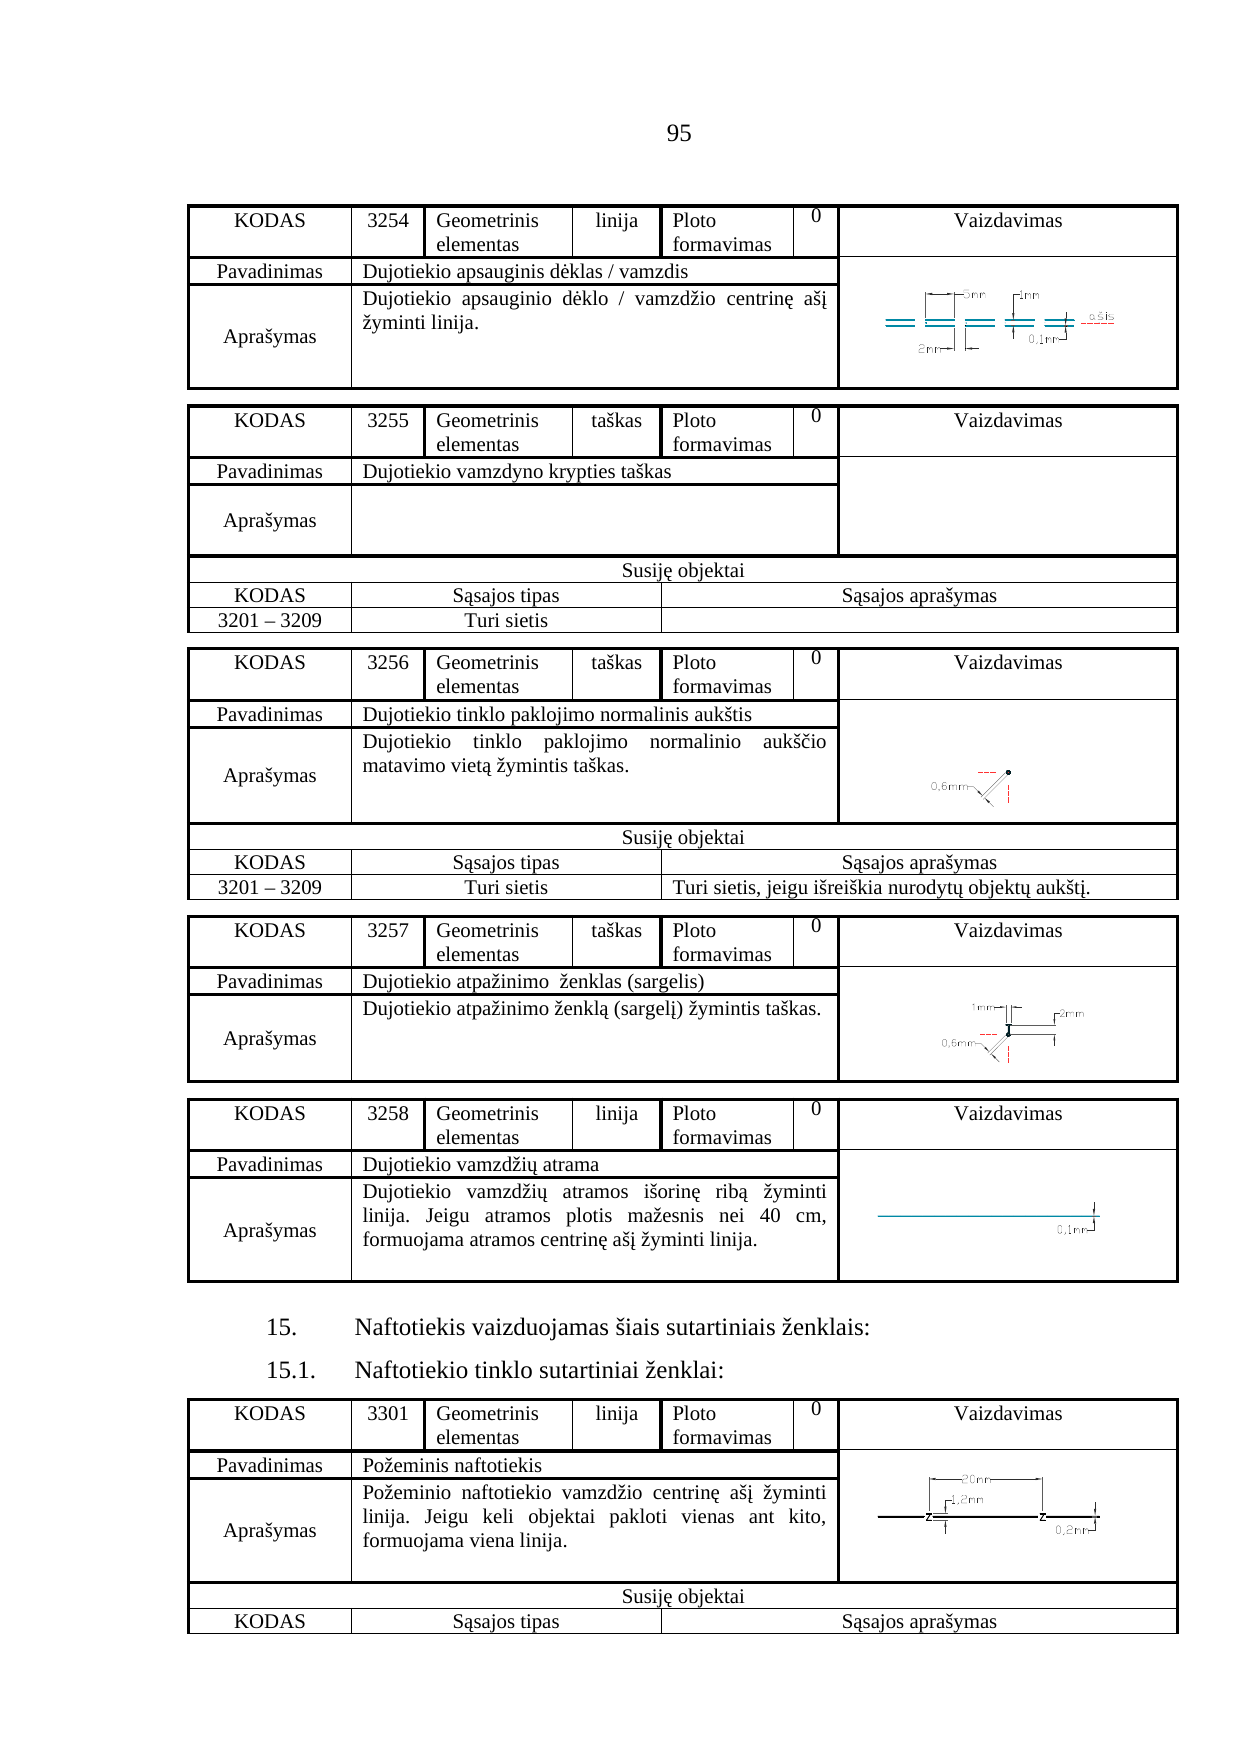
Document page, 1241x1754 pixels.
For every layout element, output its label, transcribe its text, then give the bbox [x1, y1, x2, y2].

table_header Geometrinis elementas [426, 650, 572, 698]
table_cell Aprašymas [190, 729, 351, 822]
table_header taškas [573, 408, 659, 456]
table_cell Sąsajos tipas [352, 850, 661, 874]
table_cell Aprašymas [190, 486, 351, 554]
table_header 3256 [352, 650, 423, 698]
table_cell Dujotiekio apsauginis dėklas / vamzdis [352, 259, 837, 283]
table_header  [794, 918, 837, 966]
table_header Ploto formavimas [663, 918, 793, 966]
table_cell KODAS [190, 583, 351, 607]
table_cell Požeminis naftotiekis [352, 1453, 837, 1477]
table_header Ploto formavimas [663, 208, 793, 256]
table_header 3254 [352, 208, 423, 256]
table_cell [840, 1150, 1176, 1280]
table_cell Susiję objektai [190, 1584, 1176, 1608]
table_header linija [573, 1101, 659, 1149]
table_header Ploto formavimas [663, 408, 793, 456]
table_cell [352, 486, 837, 554]
table_header 3255 [352, 408, 423, 456]
table_cell Sąsajos aprašymas [662, 583, 1176, 607]
table_cell Aprašymas [190, 1179, 351, 1280]
table_header 3257 [352, 918, 423, 966]
table_cell Dujotiekio vamzdžių atrama [352, 1152, 837, 1176]
table_header KODAS [190, 408, 351, 456]
table_header taškas [573, 918, 659, 966]
table_header Geometrinis elementas [426, 918, 572, 966]
table_header Geometrinis elementas [426, 1401, 572, 1449]
table_cell [840, 1450, 1176, 1581]
table_cell Sąsajos aprašymas [662, 850, 1176, 874]
table_cell [840, 457, 1176, 554]
table_cell 3201 – 3209 [190, 875, 351, 899]
table_cell Pavadinimas [190, 1453, 351, 1477]
table_header Ploto formavimas [663, 650, 793, 698]
table_header  [794, 408, 837, 456]
table_header taškas [573, 650, 659, 698]
table_header Geometrinis elementas [426, 408, 572, 456]
table_cell Sąsajos tipas [352, 1609, 661, 1633]
text 15.1. Naftotiekio tinklo sutartiniai ženklai: [177, 1355, 1181, 1384]
table_cell Susiję objektai [190, 825, 1176, 849]
table_header linija [573, 208, 659, 256]
table_header Ploto formavimas [663, 1101, 793, 1149]
table_header Ploto formavimas [663, 1401, 793, 1449]
table_cell [662, 608, 1176, 632]
table_header  [794, 208, 837, 256]
table_header Geometrinis elementas [426, 1101, 572, 1149]
table_header  [794, 1401, 837, 1449]
table_cell [840, 700, 1176, 822]
table_header KODAS [190, 650, 351, 698]
table_header  [794, 1101, 837, 1149]
table_header KODAS [190, 1101, 351, 1149]
table_cell KODAS [190, 850, 351, 874]
table_header 3301 [352, 1401, 423, 1449]
table_cell Dujotiekio vamzdyno krypties taškas [352, 459, 837, 483]
table_cell Aprašymas [190, 1480, 351, 1581]
table_header Vaizdavimas [840, 650, 1176, 698]
table_cell Dujotiekio tinklo paklojimo normalinio aukščio matavimo vietą žymintis taškas. [352, 729, 837, 822]
table_header KODAS [190, 1401, 351, 1449]
table_cell Pavadinimas [190, 702, 351, 726]
table_cell Sąsajos tipas [352, 583, 661, 607]
text 15. Naftotiekis vaizduojamas šiais sutartiniais ženklais: [177, 1312, 1181, 1341]
table_header Vaizdavimas [840, 918, 1176, 966]
table_cell Aprašymas [190, 286, 351, 387]
table_cell Dujotiekio atpažinimo ženklą (sargelį) žymintis taškas. [352, 996, 837, 1080]
table_cell Turi sietis [352, 608, 661, 632]
table_header  [794, 650, 837, 698]
table_cell Dujotiekio tinklo paklojimo normalinis aukštis [352, 702, 837, 726]
table_cell Turi sietis [352, 875, 661, 899]
table_cell Aprašymas [190, 996, 351, 1080]
table_header Vaizdavimas [840, 408, 1176, 456]
table_header 3258 [352, 1101, 423, 1149]
table_cell Susiję objektai [190, 558, 1176, 582]
table_cell Pavadinimas [190, 1152, 351, 1176]
table_cell Požeminio naftotiekio vamzdžio centrinę ašį žyminti linija. Jeigu keli objektai pakloti vienas ant kito, formuojama viena linija. [352, 1480, 837, 1581]
table_cell Turi sietis, jeigu išreiškia nurodytų objektų aukštį. [662, 875, 1176, 899]
table_header KODAS [190, 918, 351, 966]
table_cell KODAS [190, 1609, 351, 1633]
table_header KODAS [190, 208, 351, 256]
table_header Vaizdavimas [840, 208, 1176, 256]
table_cell Pavadinimas [190, 459, 351, 483]
table_cell Dujotiekio vamzdžių atramos išorinę ribą žyminti linija. Jeigu atramos plotis mažesnis nei 40 cm, formuojama atramos centrinę ašį žyminti linija. [352, 1179, 837, 1280]
table_header Vaizdavimas [840, 1401, 1176, 1449]
table_cell Pavadinimas [190, 259, 351, 283]
table_header linija [573, 1401, 659, 1449]
table_cell Dujotiekio atpažinimo ženklas (sargelis) [352, 969, 837, 993]
table_cell Dujotiekio apsauginio dėklo / vamzdžio centrinę ašį žyminti linija. [352, 286, 837, 387]
table_cell Pavadinimas [190, 969, 351, 993]
table_cell 3201 – 3209 [190, 608, 351, 632]
table_header Vaizdavimas [840, 1101, 1176, 1149]
table_cell [840, 967, 1176, 1080]
table_cell [840, 257, 1176, 387]
table_header Geometrinis elementas [426, 208, 572, 256]
table_cell Sąsajos aprašymas [662, 1609, 1176, 1633]
